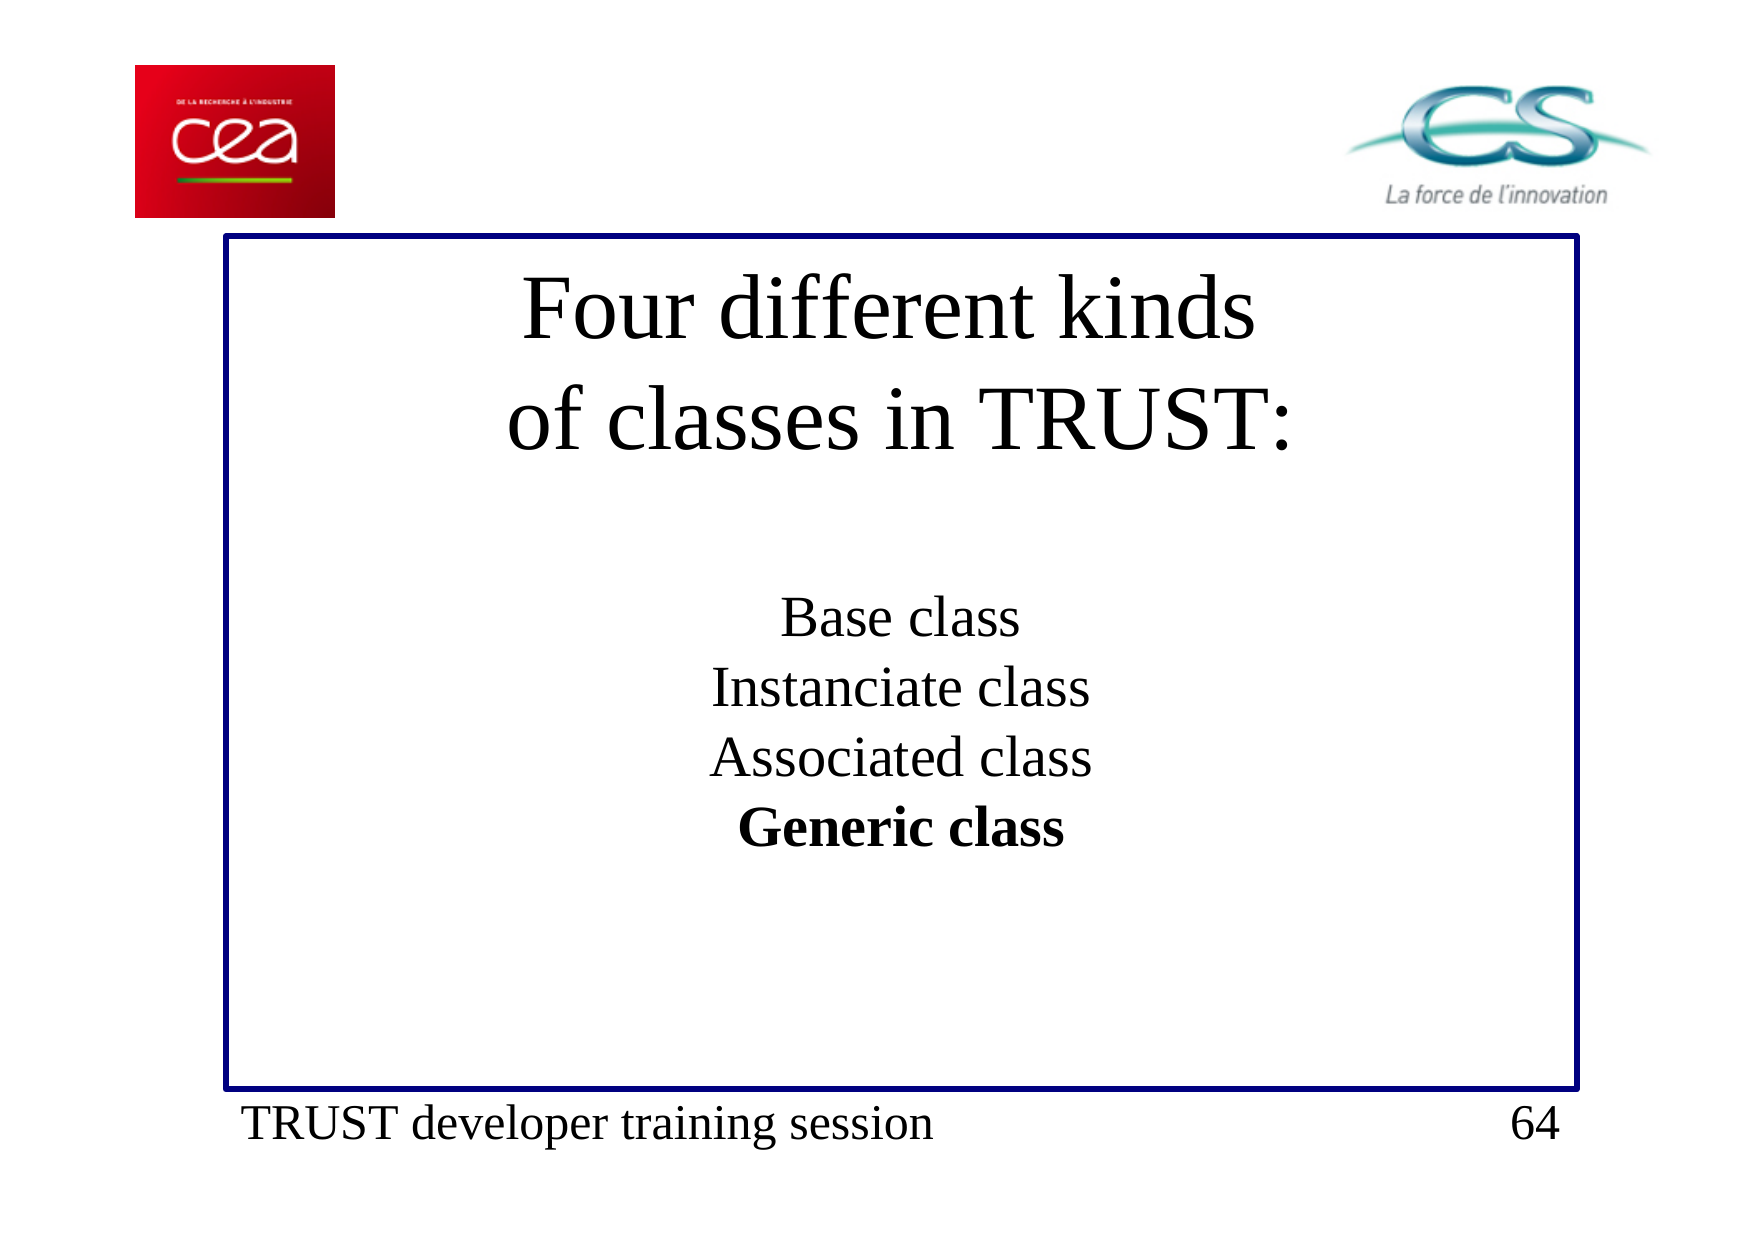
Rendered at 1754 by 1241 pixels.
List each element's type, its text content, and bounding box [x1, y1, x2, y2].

picture [135, 65, 335, 218]
title Four different kinds of classes in TRUST: Base class Instanciate class Associated class Generic class [225, 236, 1577, 1090]
picture [1340, 73, 1662, 218]
